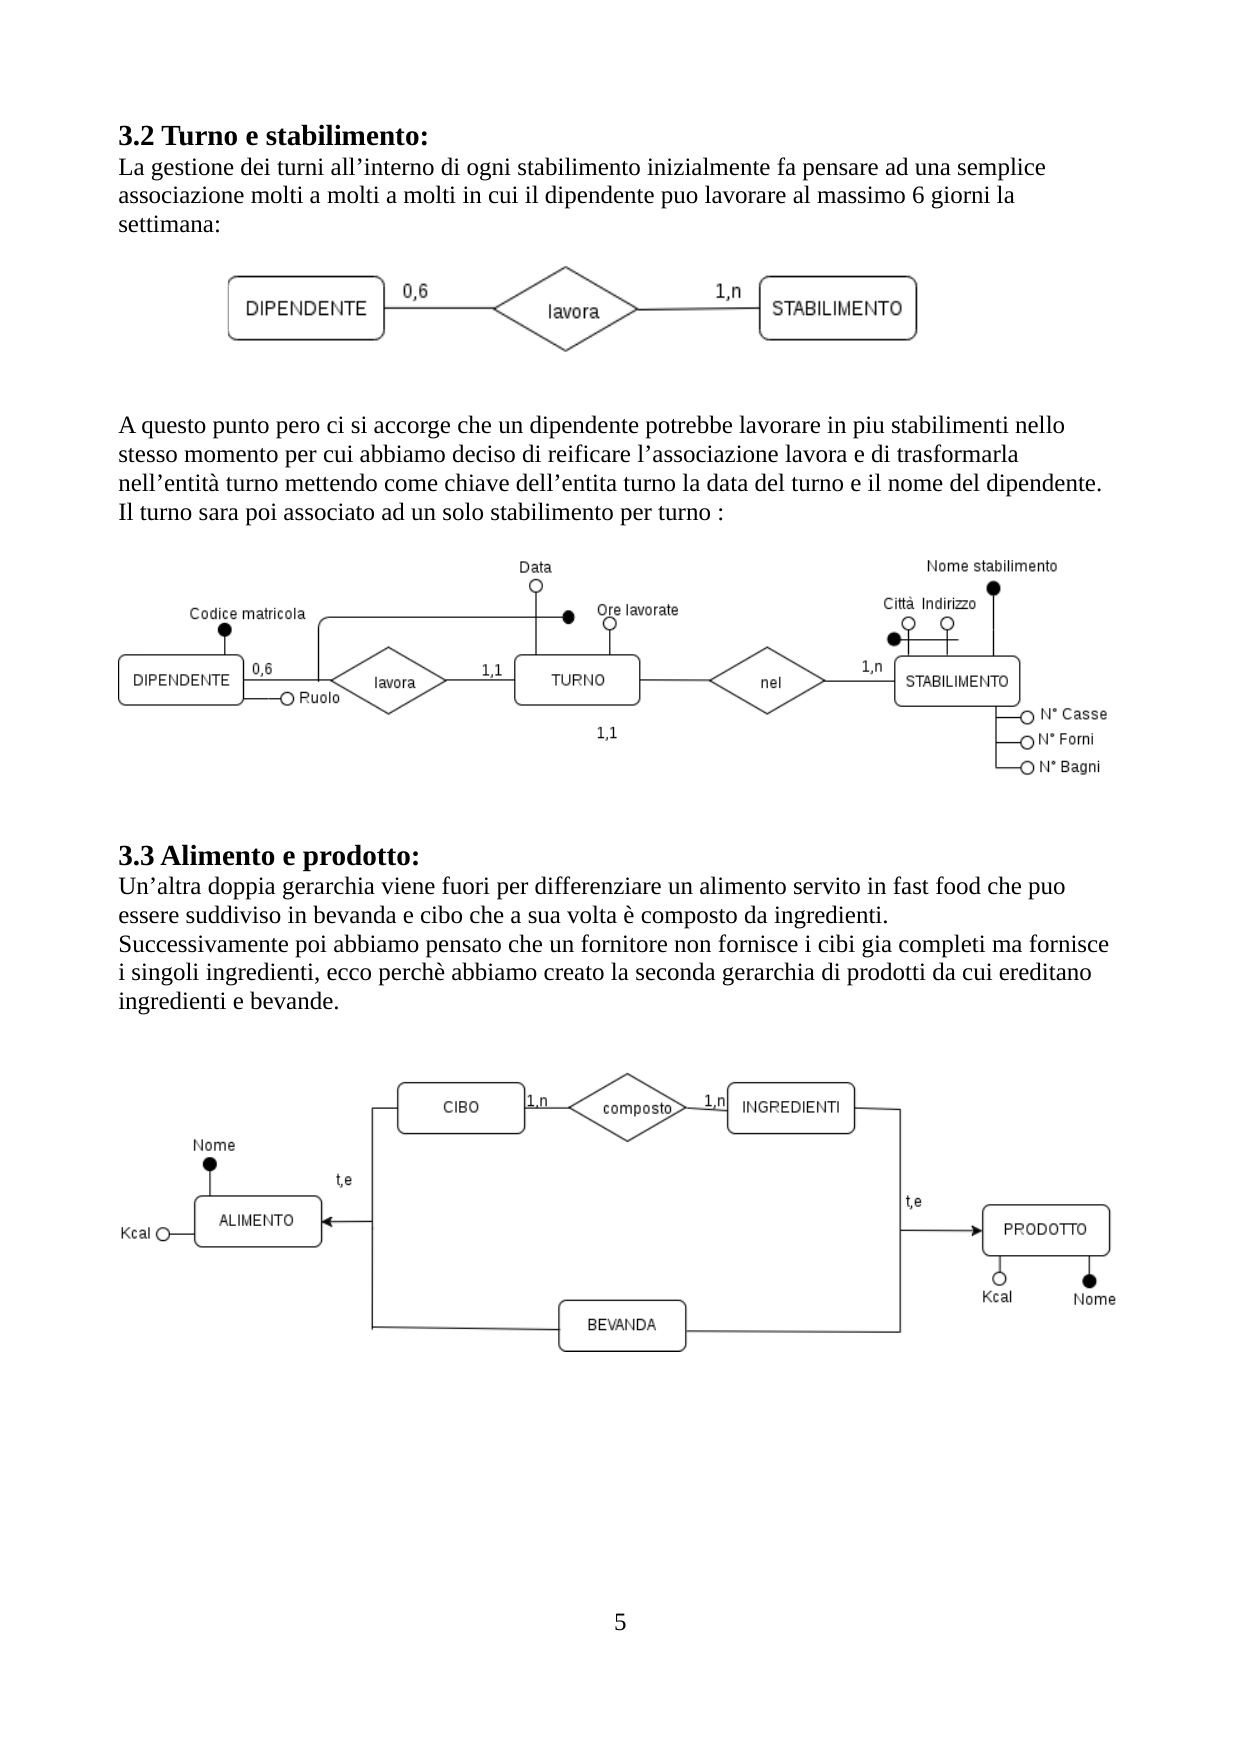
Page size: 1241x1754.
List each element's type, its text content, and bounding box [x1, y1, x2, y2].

picture [118, 554, 1123, 781]
text Il turno sara poi associato ad un solo stabilimento per turno : [118, 497, 1122, 525]
text 3.3 Alimento e prodotto: [118, 838, 1122, 871]
picture [227, 265, 919, 355]
text La gestione dei turni all’interno di ogni stabilimento inizialmente fa pensare ad una semplice associazione molti a molti a molti in cui il dipendente puo lavorare al massimo 6 giorni la settimana: [118, 152, 1122, 238]
picture [118, 1072, 1123, 1352]
text 3.2 Turno e stabilimento: [118, 118, 1122, 152]
text Un’altra doppia gerarchia viene fuori per differenziare un alimento servito in fast food che puo essere suddiviso in bevanda e cibo che a sua volta è composto da ingredienti. Successivamente poi abbiamo pensato che un fornitore non fornisce i cibi gia completi ma fornisce i singoli ingredienti, ecco perchè abbiamo creato la seconda gerarchia di prodotti da cui ereditano ingredienti e bevande. [118, 871, 1122, 1015]
text A questo punto pero ci si accorge che un dipendente potrebbe lavorare in piu stabilimenti nello stesso momento per cui abbiamo deciso di reificare l’associazione lavora e di trasformarla nell’entità turno mettendo come chiave dell’entita turno la data del turno e il nome del dipendente. [118, 410, 1122, 497]
